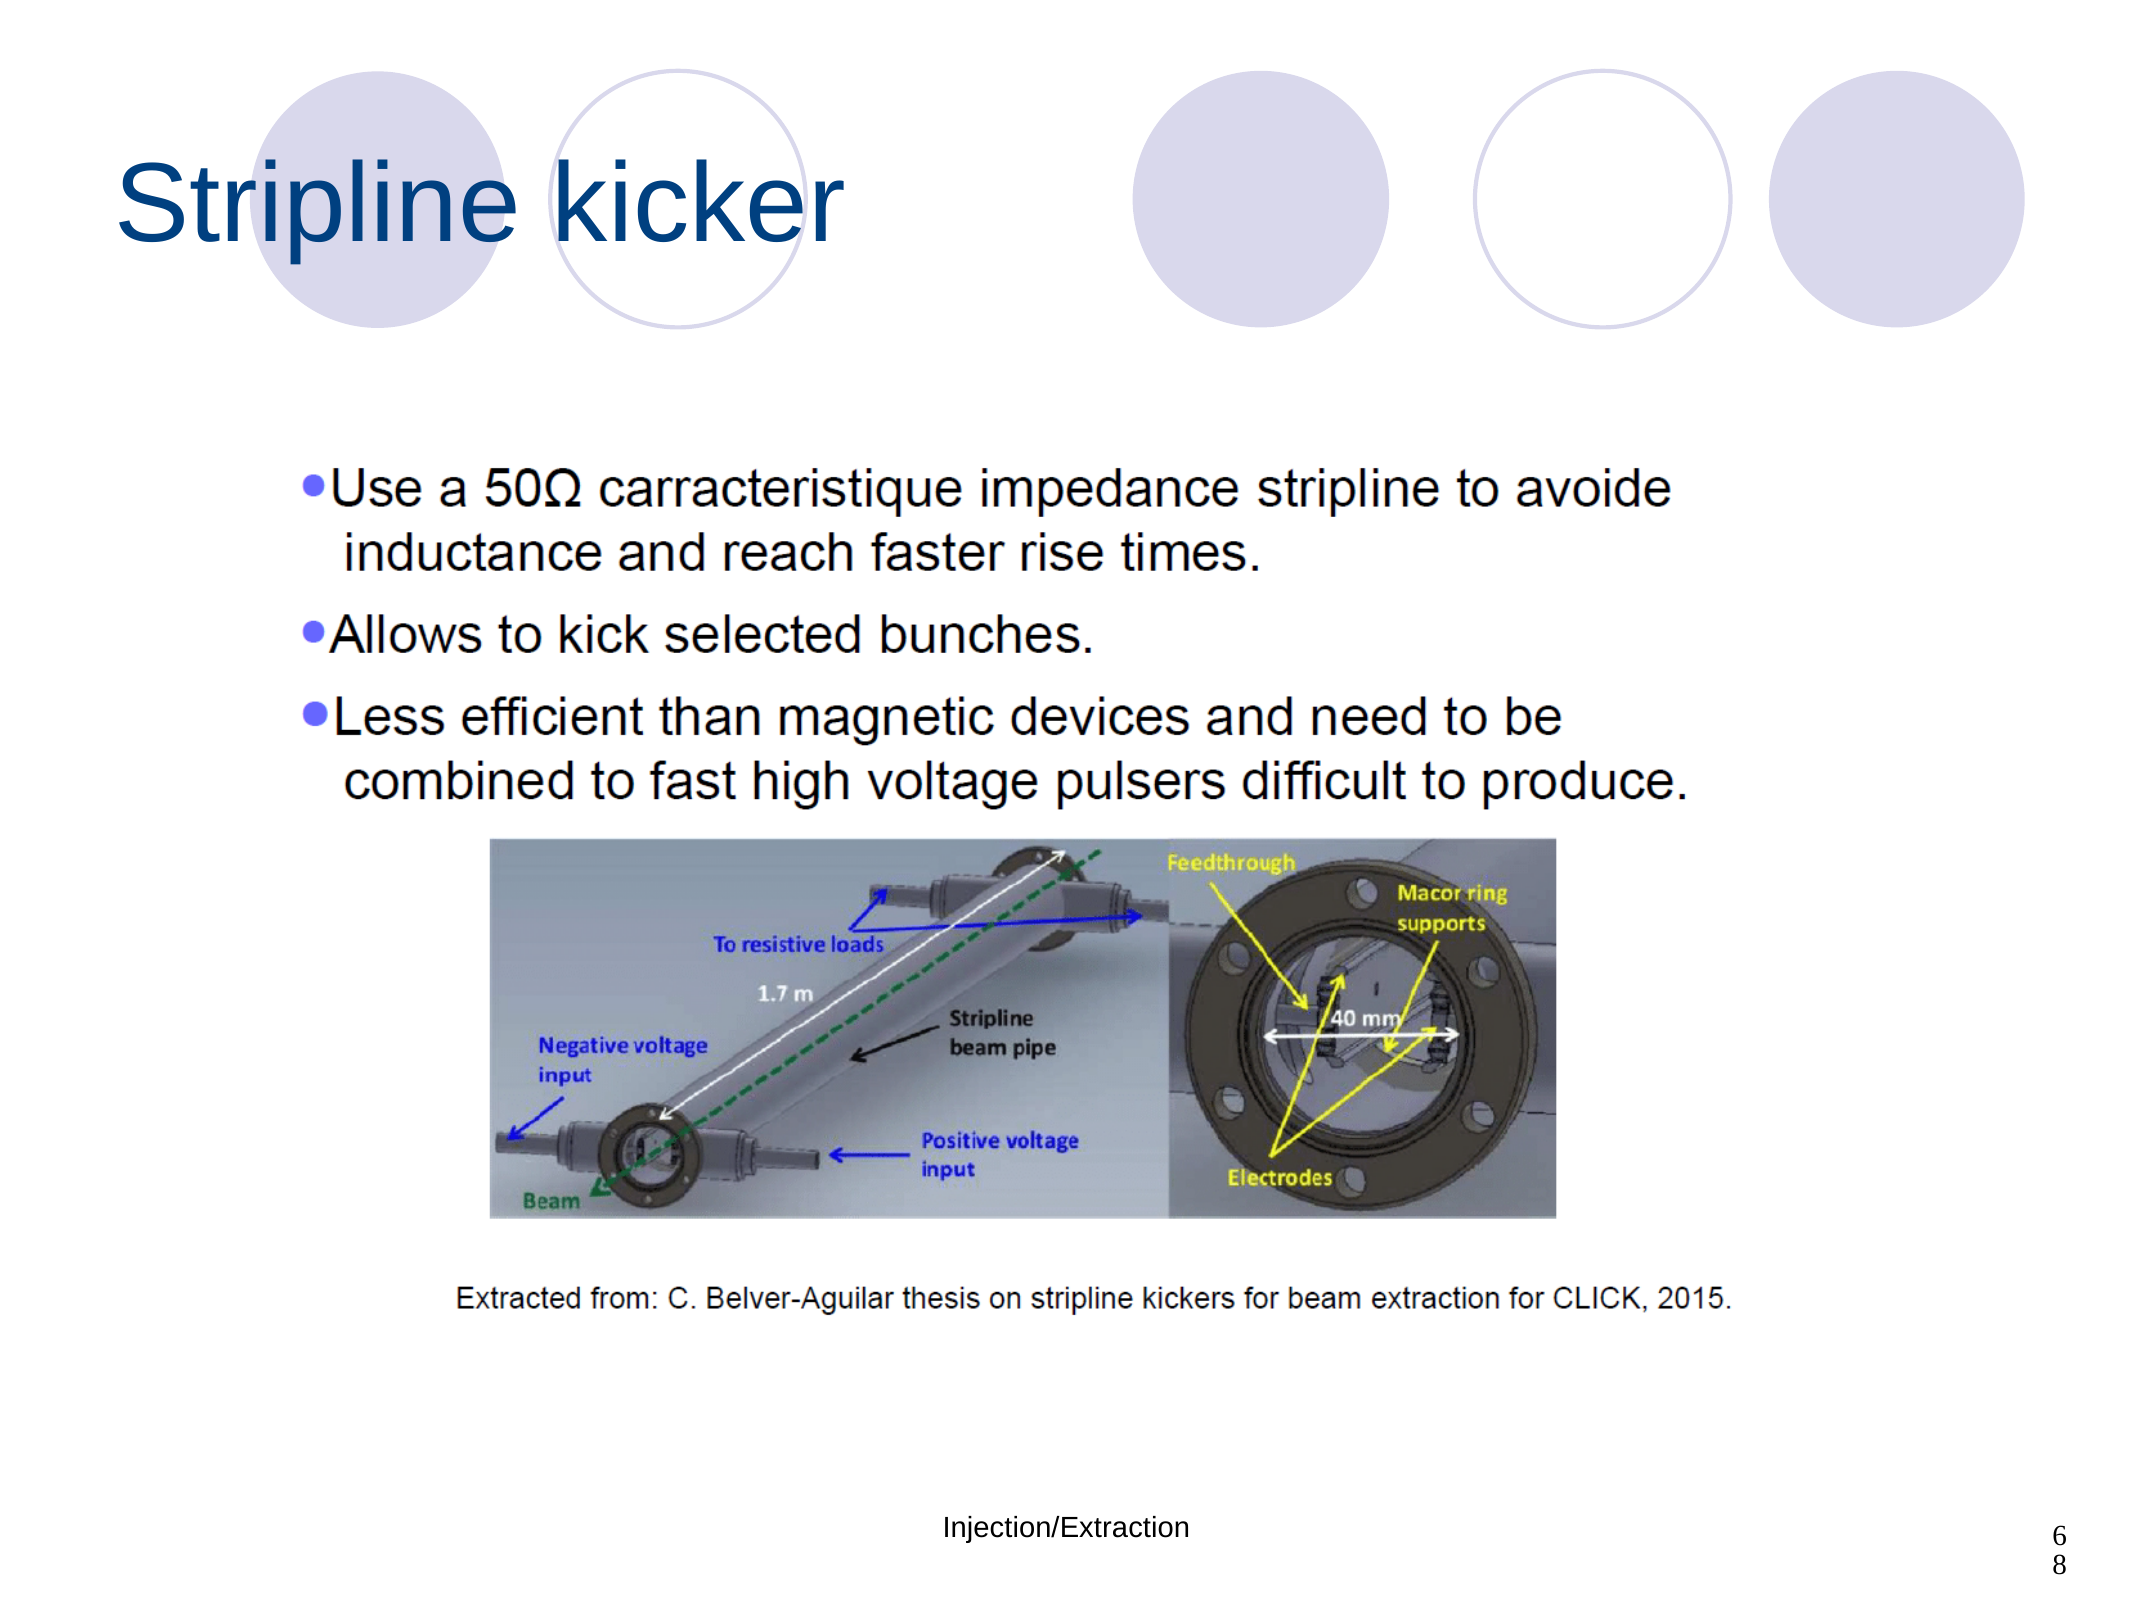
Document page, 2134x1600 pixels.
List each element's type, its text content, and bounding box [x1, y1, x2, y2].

title Stripline kicker [106, 21, 2026, 372]
picture [234, 440, 1878, 1351]
